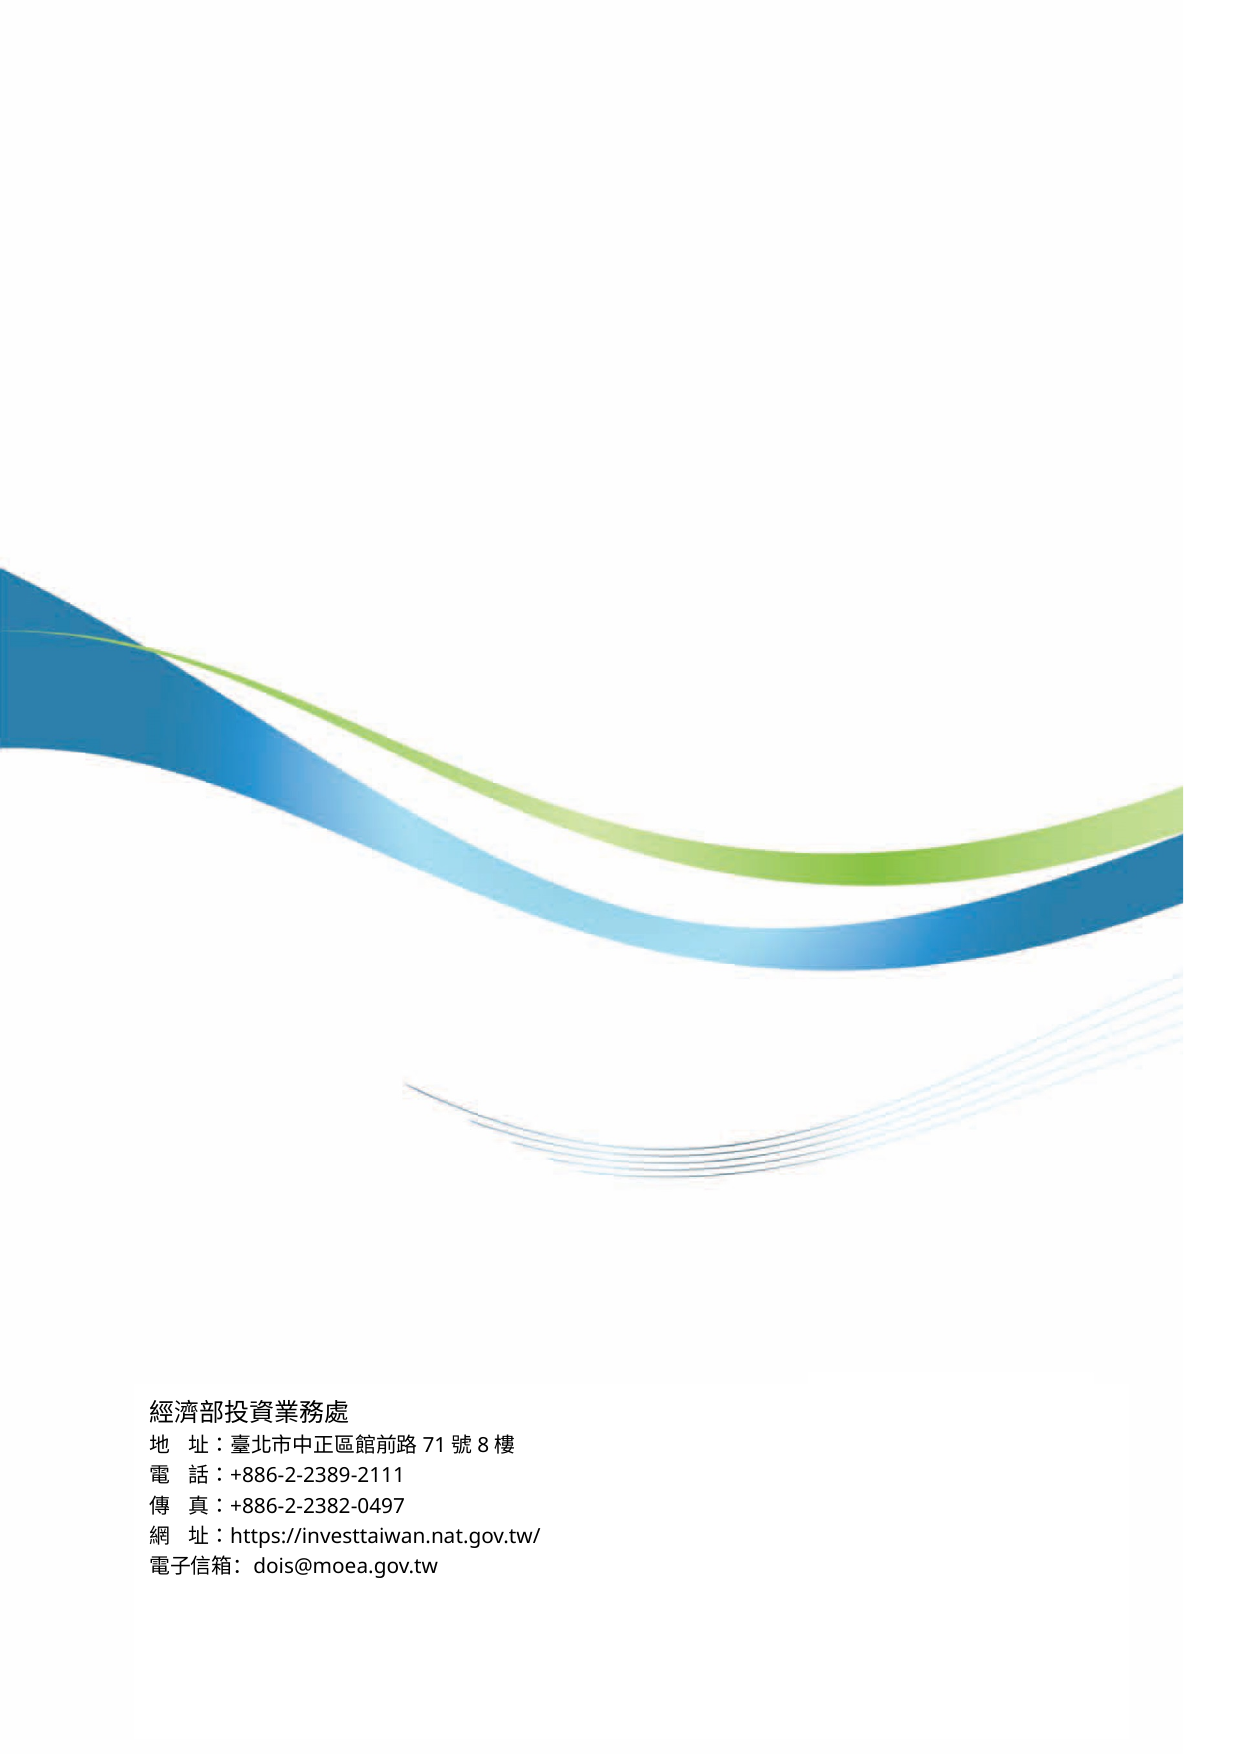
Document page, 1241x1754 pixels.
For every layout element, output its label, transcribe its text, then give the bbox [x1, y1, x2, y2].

text 經濟部投資業務處 [149, 1392, 1114, 1428]
picture [0, 0, 1184, 1754]
text 地 址：臺北市中正區館前路 71 號 8 樓 [149, 1428, 1114, 1458]
text 電子信箱：dois@moea.gov.tw [149, 1549, 1114, 1580]
text 電 話：+886-2-2389-2111 [149, 1458, 1114, 1489]
text 網 址：https://investtaiwan.nat.gov.tw/ [149, 1519, 1114, 1549]
text 傳 真：+886-2-2382-0497 [149, 1489, 1114, 1519]
